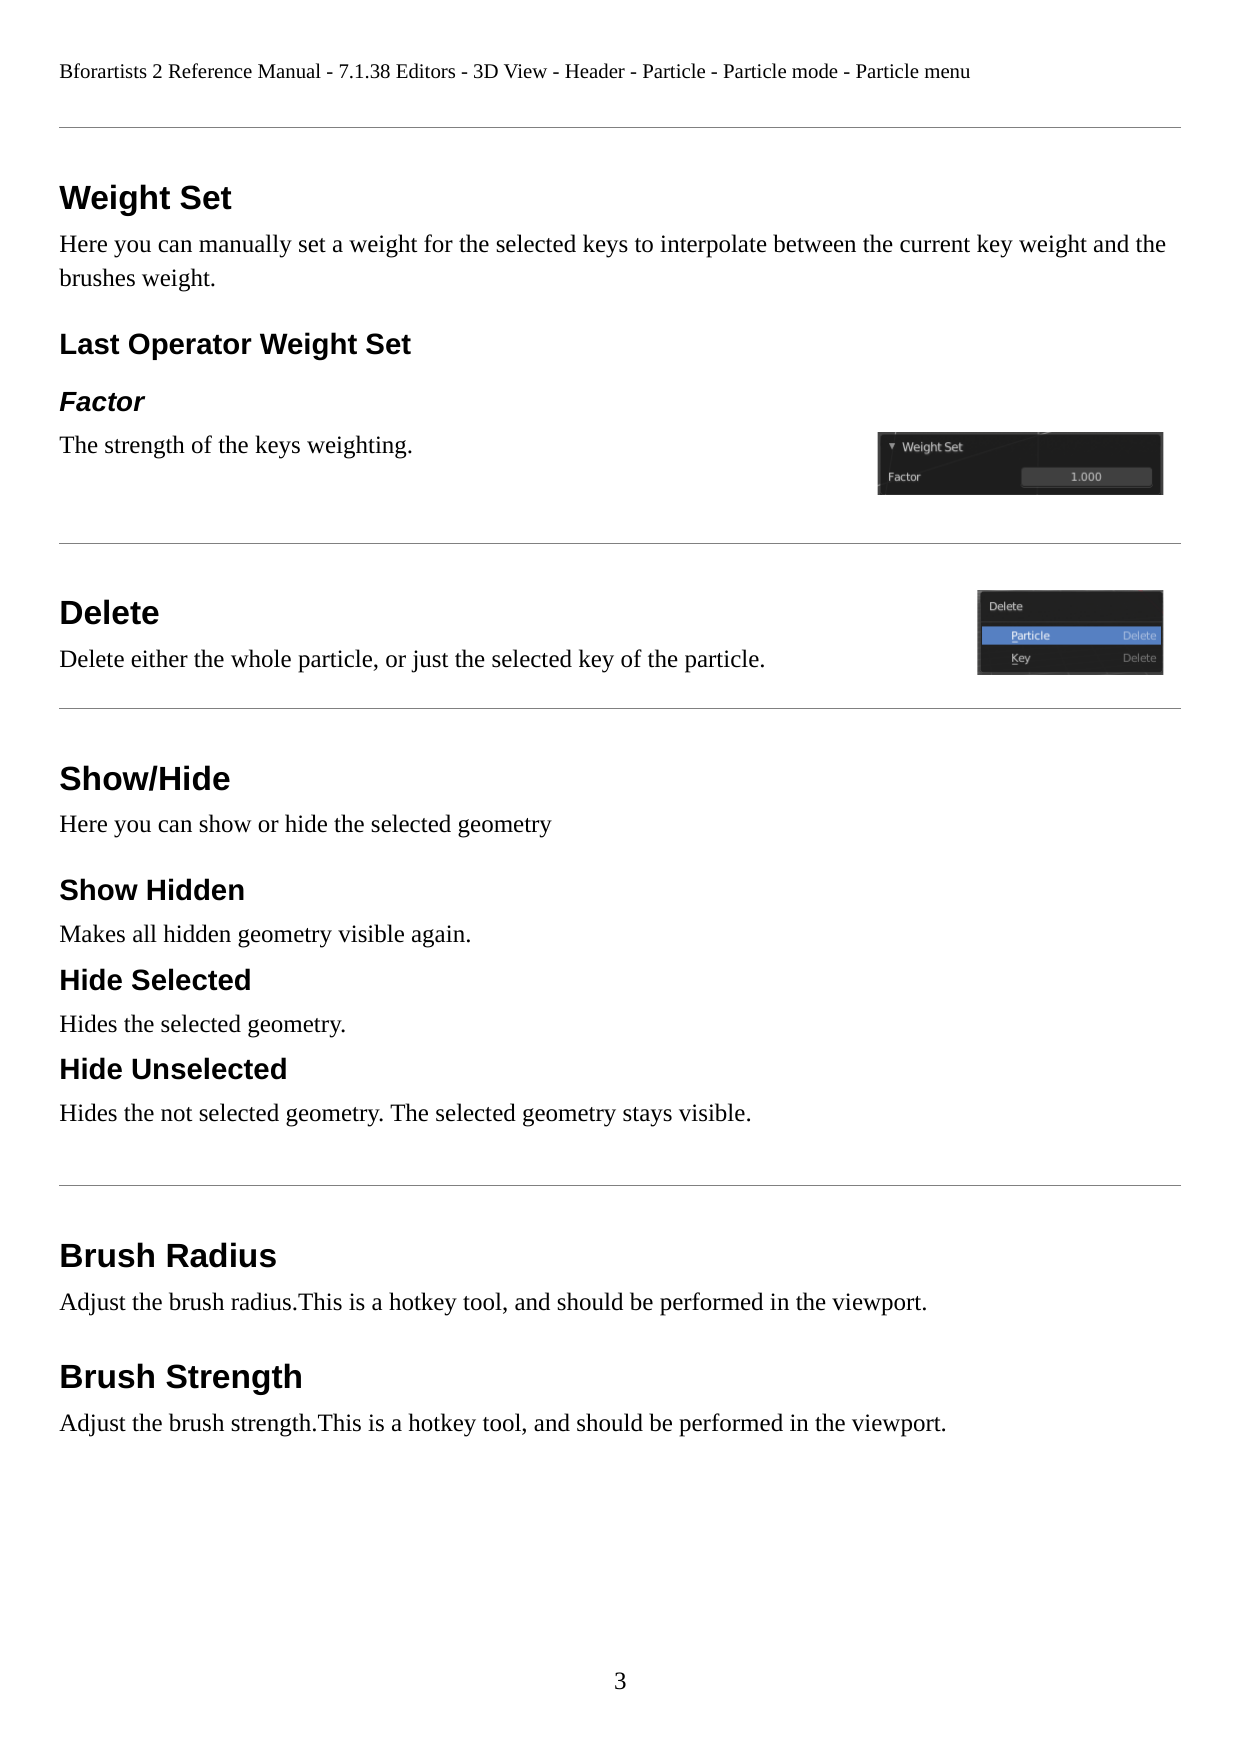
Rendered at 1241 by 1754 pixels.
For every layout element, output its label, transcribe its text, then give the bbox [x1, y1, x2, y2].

text The strength of the keys weighting. [59, 430, 1181, 459]
subtitle Last Operator Weight Set [59, 327, 1181, 361]
subtitle Brush Strength [59, 1356, 1181, 1395]
text Adjust the brush strength.This is a hotkey tool, and should be performed in the viewport. [59, 1408, 1181, 1436]
subtitle [1164, 593, 1181, 632]
text Adjust the brush radius.This is a hotkey tool, and should be performed in the viewport. [59, 1287, 1181, 1315]
text Delete either the whole particle, or just the selected key of the particle. [59, 644, 977, 673]
subtitle Show Hidden [59, 873, 1181, 907]
picture [977, 590, 1164, 675]
subtitle Show/Hide [59, 758, 1181, 797]
subtitle Delete [59, 593, 977, 632]
text Here you can show or hide the selected geometry [59, 809, 1181, 838]
subtitle Brush Radius [59, 1235, 1181, 1274]
subtitle Weight Set [59, 178, 1181, 216]
text Makes all hidden geometry visible again. [59, 919, 1181, 948]
subtitle Factor [59, 386, 1181, 417]
text Hides the selected geometry. [59, 1009, 1181, 1038]
picture [877, 432, 1164, 495]
text Here you can manually set a weight for the selected keys to interpolate between the current key weight and the brushes weight. [59, 229, 1181, 292]
text Hides the not selected geometry. The selected geometry stays visible. [59, 1098, 1181, 1127]
subtitle Hide Unselected [59, 1052, 1181, 1086]
subtitle Hide Selected [59, 963, 1181, 996]
